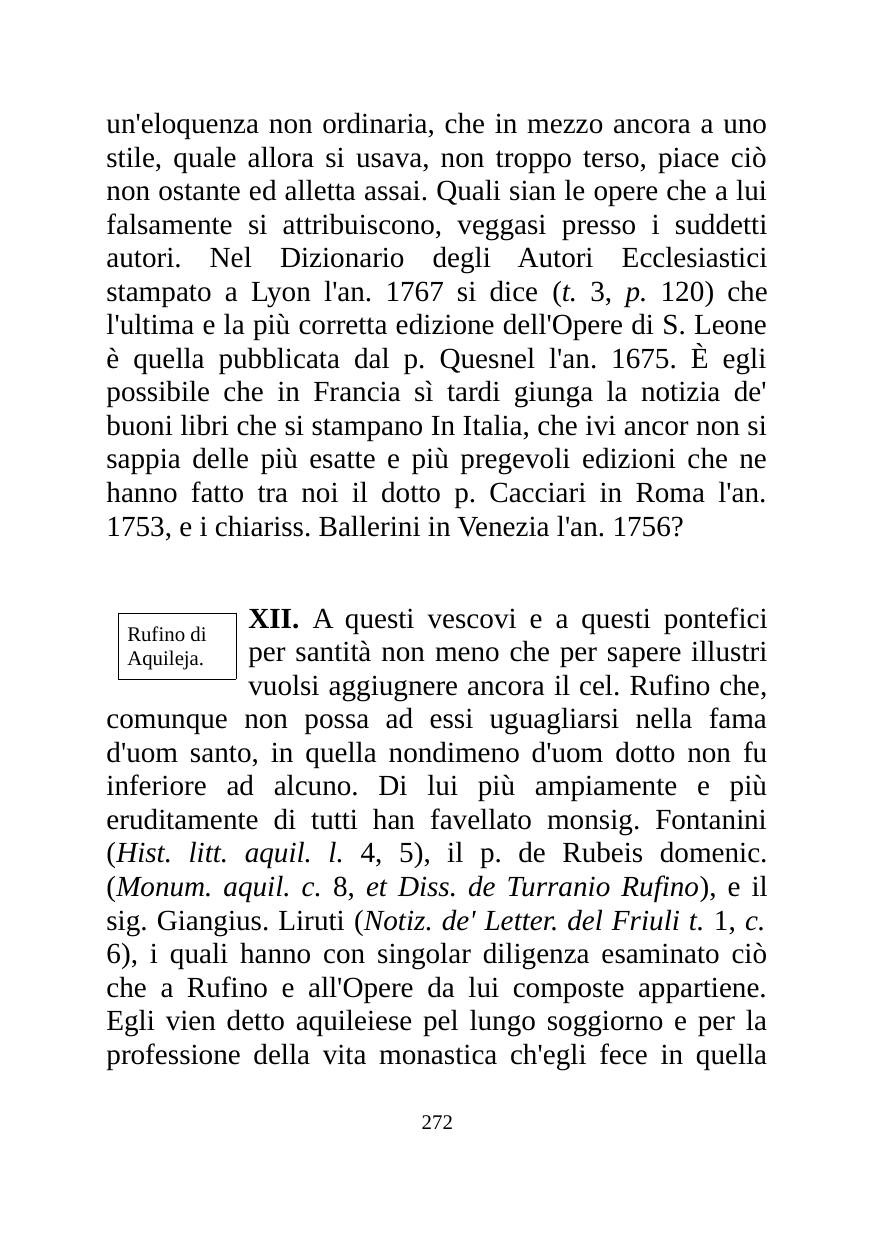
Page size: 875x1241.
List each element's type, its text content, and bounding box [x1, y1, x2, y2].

text Rufino di Aquileja. [127, 622, 227, 670]
text XII. A questi vescovi e a questi pontefici per santità non meno che per sapere illustri vuolsi aggiugnere ancora il cel. Rufino che, comunque non possa ad essi uguagliarsi nella fama d'uom santo, in quella nondimeno d'uom dotto non fu inferiore ad alcuno. Di lui più ampiamente e più eruditamente di tutti han favellato monsig. Fontanini (Hist. litt. aquil. l. 4, 5), il p. de Rubeis domenic. (Monum. aquil. c. 8, et Diss. de Turranio Rufino), e il sig. Giangius. Liruti (Notiz. de' Letter. del Friuli t. 1, c. 6), i quali hanno con singolar diligenza esaminato ciò che a Rufino e all'Opere da lui composte appartiene. Egli vien detto aquileiese pel lungo soggiorno e per la professione della vita monastica ch'egli fece in quella [106, 601, 768, 1070]
text un'eloquenza non ordinaria, che in mezzo ancora a uno stile, quale allora si usava, non troppo terso, piace ciò non ostante ed alletta assai. Quali sian le opere che a lui falsamente si attribuiscono, veggasi presso i suddetti autori. Nel Dizionario degli Autori Ecclesiastici stampato a Lyon l'an. 1767 si dice (t. 3, p. 120) che l'ultima e la più corretta edizione dell'Opere di S. Leone è quella pubblicata dal p. Quesnel l'an. 1675. È egli possibile che in Francia sì tardi giunga la notizia de' buoni libri che si stampano In Italia, che ivi ancor non si sappia delle più esatte e più pregevoli edizioni che ne hanno fatto tra noi il dotto p. Cacciari in Roma l'an. 1753, e i chiariss. Ballerini in Venezia l'an. 1756? [106, 106, 768, 542]
